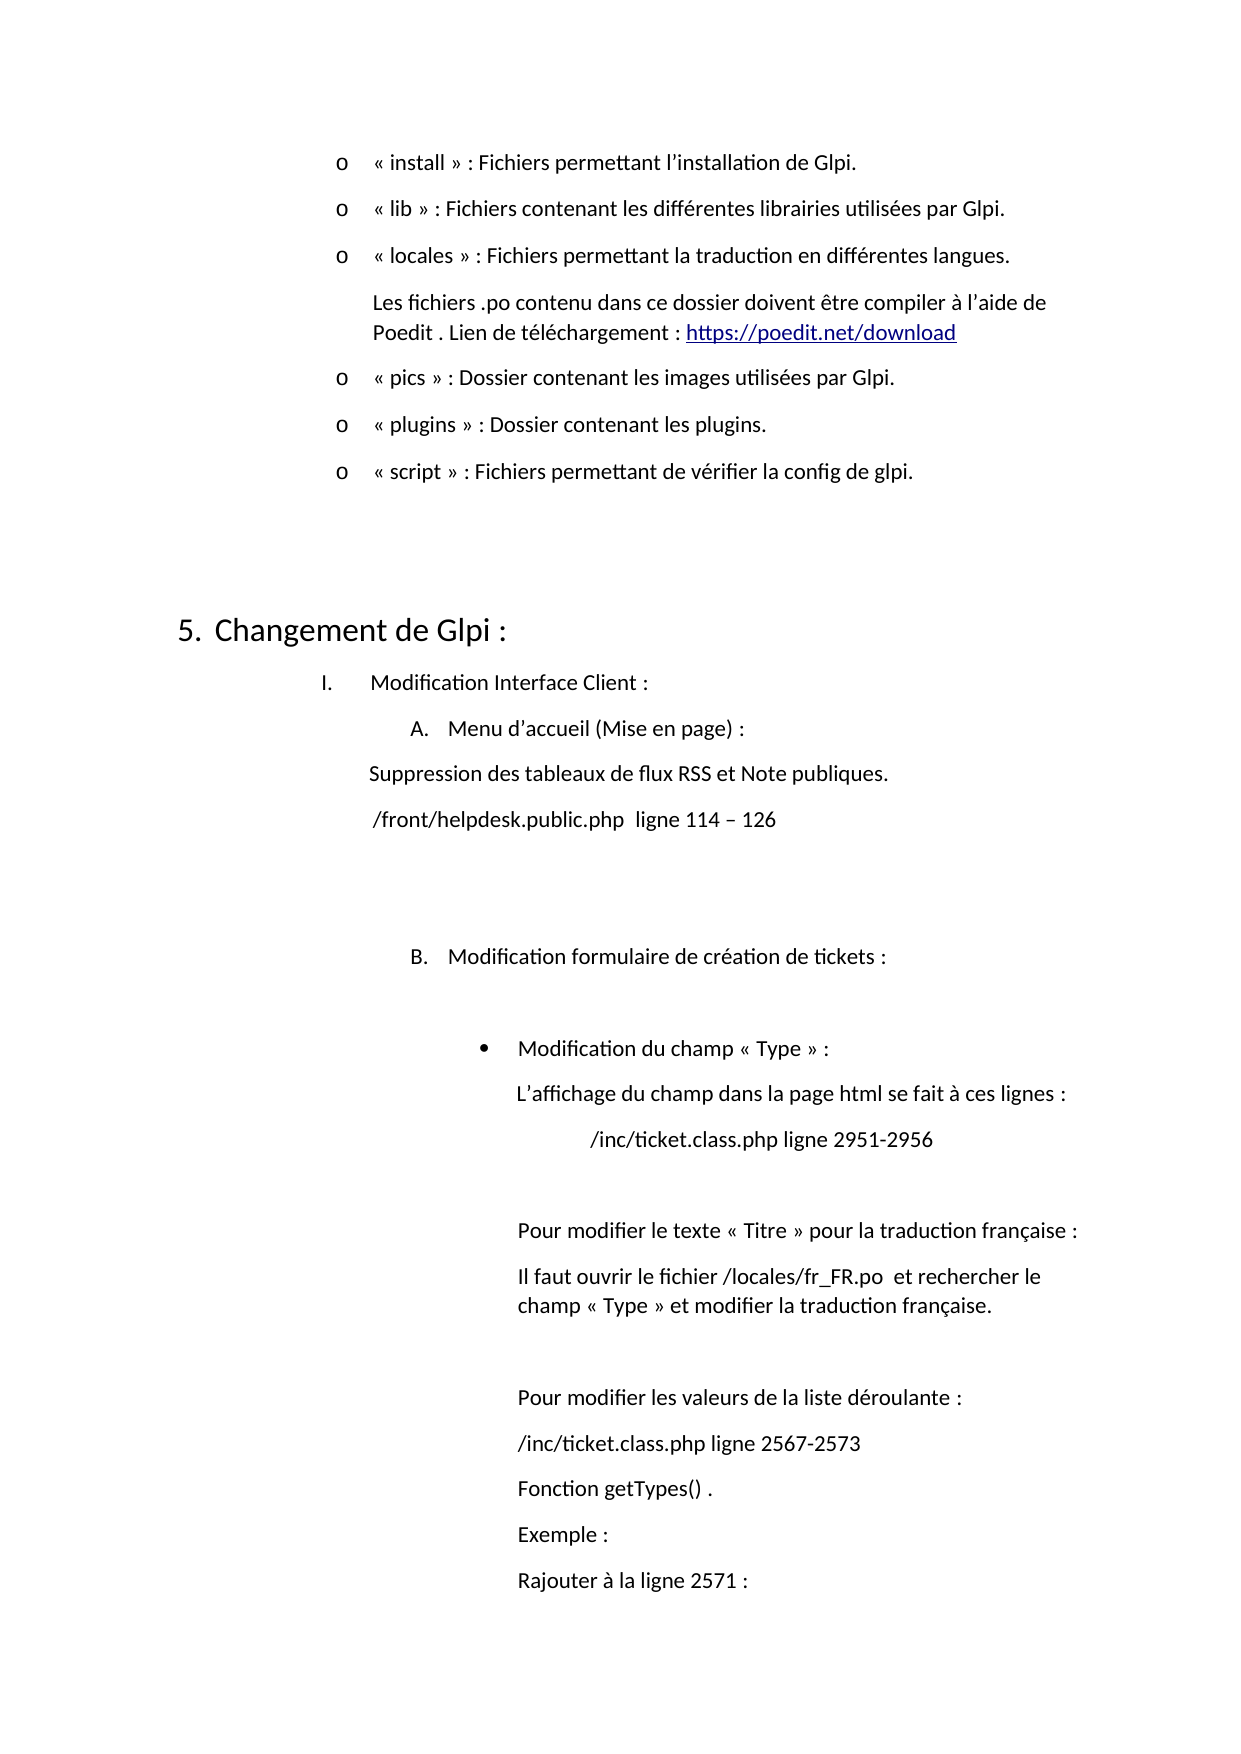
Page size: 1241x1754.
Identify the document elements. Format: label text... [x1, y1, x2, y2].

list /inc/ticket.class.php ligne 2567-2573 [518, 1429, 1093, 1457]
list /inc/ticket.class.php ligne 2951-2956 [518, 1125, 1093, 1153]
list Pour modifier le texte « Titre » pour la traduction française : [518, 1217, 1093, 1245]
list Modification Interface Client : [333, 668, 1093, 696]
list « lib » : Fichiers contenant les différentes librairies utilisées par Glpi. [335, 194, 1093, 224]
list Les fichiers .po contenu dans ce dossier doivent être compiler à l’aide de Poedit . Lien de téléchargement : https://poedit.net/download [373, 288, 1093, 346]
text L’affichage du champ dans la page html se fait à ces lignes : [516, 1079, 1093, 1107]
list Rajouter à la ligne 2571 : [518, 1566, 1093, 1594]
list Il faut ouvrir le fichier /locales/fr_FR.po et rechercher le champ « Type » et modifier la traduction française. [518, 1262, 1093, 1319]
list « locales » : Fichiers permettant la traduction en différentes langues. [335, 242, 1093, 271]
list « pics » : Dossier contenant les images utilisées par Glpi. [335, 363, 1093, 392]
list Changement de Glpi : [177, 609, 1093, 650]
list « script » : Fichiers permettant de vérifier la config de glpi. [335, 457, 1093, 486]
list « install » : Fichiers permettant l’installation de Glpi. [335, 148, 1093, 177]
list « plugins » : Dossier contenant les plugins. [335, 410, 1093, 439]
list Pour modifier les valeurs de la liste déroulante : [518, 1383, 1093, 1411]
list Exemple : [518, 1520, 1093, 1548]
list Modification du champ « Type » : [480, 1034, 1093, 1062]
list Fonction getTypes() . [518, 1474, 1093, 1502]
list /front/helpdesk.public.php ligne 114 – 126 [373, 805, 1093, 833]
text Suppression des tableaux de flux RSS et Note publiques. [369, 759, 1093, 787]
list Menu d’accueil (Mise en page) : [410, 714, 1093, 742]
list Modification formulaire de création de tickets : [410, 942, 1093, 970]
